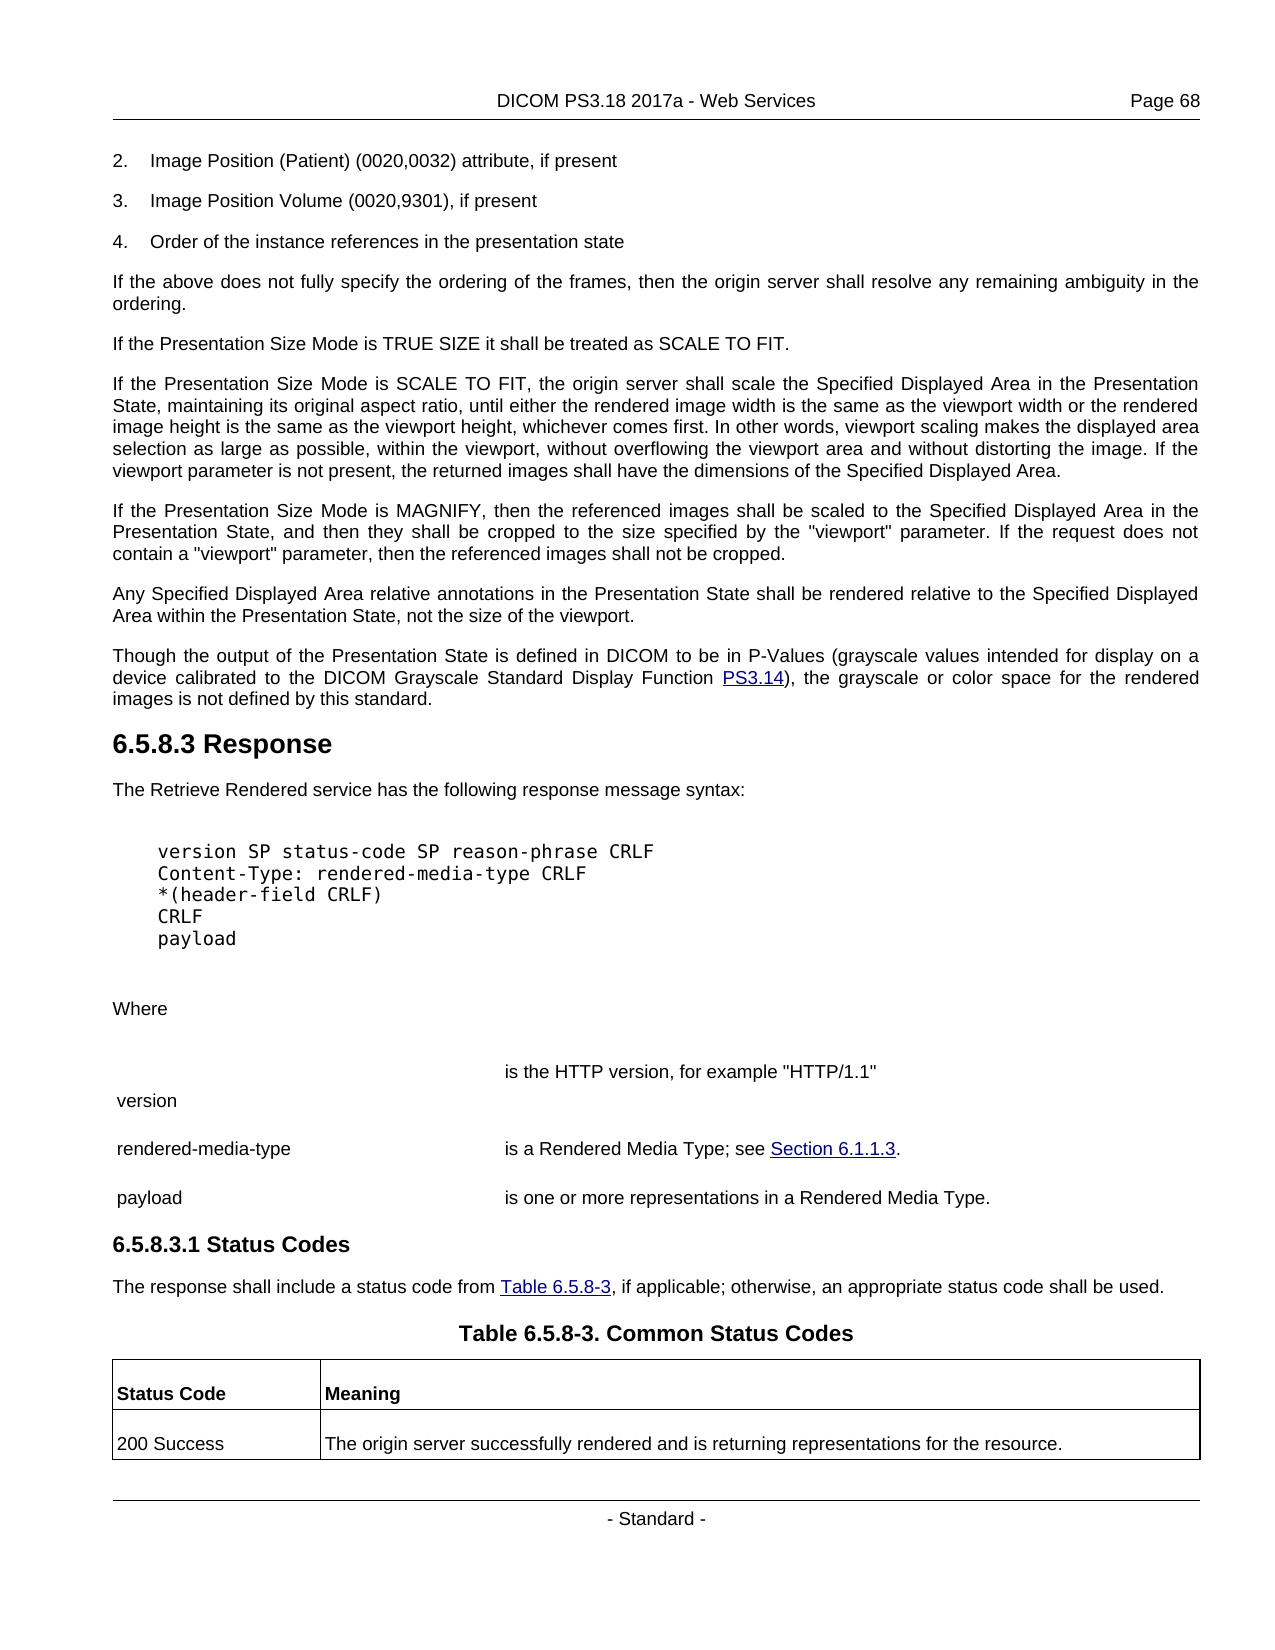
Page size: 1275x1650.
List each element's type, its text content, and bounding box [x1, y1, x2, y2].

table_cell 200 Success [113, 1410, 320, 1459]
text If the above does not fully specify the ordering of the frames, then the origin server shall resolve any remaining ambiguity in the ordering. [112, 271, 1200, 314]
table_header version [113, 1038, 500, 1115]
text 6.5.8.3 Response [112, 728, 1200, 760]
text version SP status-code SP reason-phrase CRLF Content-Type: rendered-media-type CRLF *(header-field CRLF) CRLF payload [112, 819, 1200, 979]
text Any Specified Displayed Area relative annotations in the Presentation State shall be rendered relative to the Specified Displayed Area within the Presentation State, not the size of the viewport. [112, 583, 1200, 626]
list Image Position (Patient) (0020,0032) attribute, if present [112, 150, 1200, 172]
list Order of the instance references in the presentation state [112, 231, 1200, 252]
text Though the output of the Presentation State is defined in DICOM to be in P-Values (grayscale values intended for display on a device calibrated to the DICOM Grayscale Standard Display Function PS3.14), the grayscale or color space for the rendered images is not defined by this standard. [112, 645, 1200, 710]
text The response shall include a status code from Table 6.5.8-3, if applicable; otherwise, an appropriate status code shall be used. [112, 1276, 1200, 1297]
text If the Presentation Size Mode is SCALE TO FIT, the origin server shall scale the Specified Displayed Area in the Presentation State, maintaining its original aspect ratio, until either the rendered image width is the same as the viewport width or the rendered image height is the same as the viewport height, whichever comes first. In other words, viewport scaling makes the displayed area selection as large as possible, within the viewport, without overflowing the viewport area and without distorting the image. If the viewport parameter is not present, the returned images shall have the dimensions of the Specified Displayed Area. [112, 373, 1200, 481]
table_cell is one or more representations in a Rendered Media Type. [500, 1164, 1200, 1212]
table_header Status Code [113, 1360, 320, 1409]
text If the Presentation Size Mode is TRUE SIZE it shall be treated as SCALE TO FIT. [112, 333, 1200, 354]
text 6.5.8.3.1 Status Codes [112, 1231, 1200, 1257]
text Where [112, 997, 1200, 1019]
table_cell is a Rendered Media Type; see Section 6.1.1.3. [500, 1115, 1200, 1164]
table_cell payload [113, 1164, 500, 1212]
list Image Position Volume (0020,9301), if present [112, 190, 1200, 212]
table_cell rendered-media-type [113, 1115, 500, 1164]
table_header Meaning [321, 1360, 1199, 1409]
table_header is the HTTP version, for example "HTTP/1.1" [500, 1038, 1200, 1115]
text The Retrieve Rendered service has the following response message syntax: [112, 778, 1200, 800]
text Table 6.5.8-3. Common Status Codes [112, 1320, 1200, 1346]
table_cell The origin server successfully rendered and is returning representations for the resource. [321, 1410, 1199, 1459]
text If the Presentation Size Mode is MAGNIFY, then the referenced images shall be scaled to the Specified Displayed Area in the Presentation State, and then they shall be cropped to the size specified by the "viewport" parameter. If the request does not contain a "viewport" parameter, then the referenced images shall not be cropped. [112, 500, 1200, 564]
